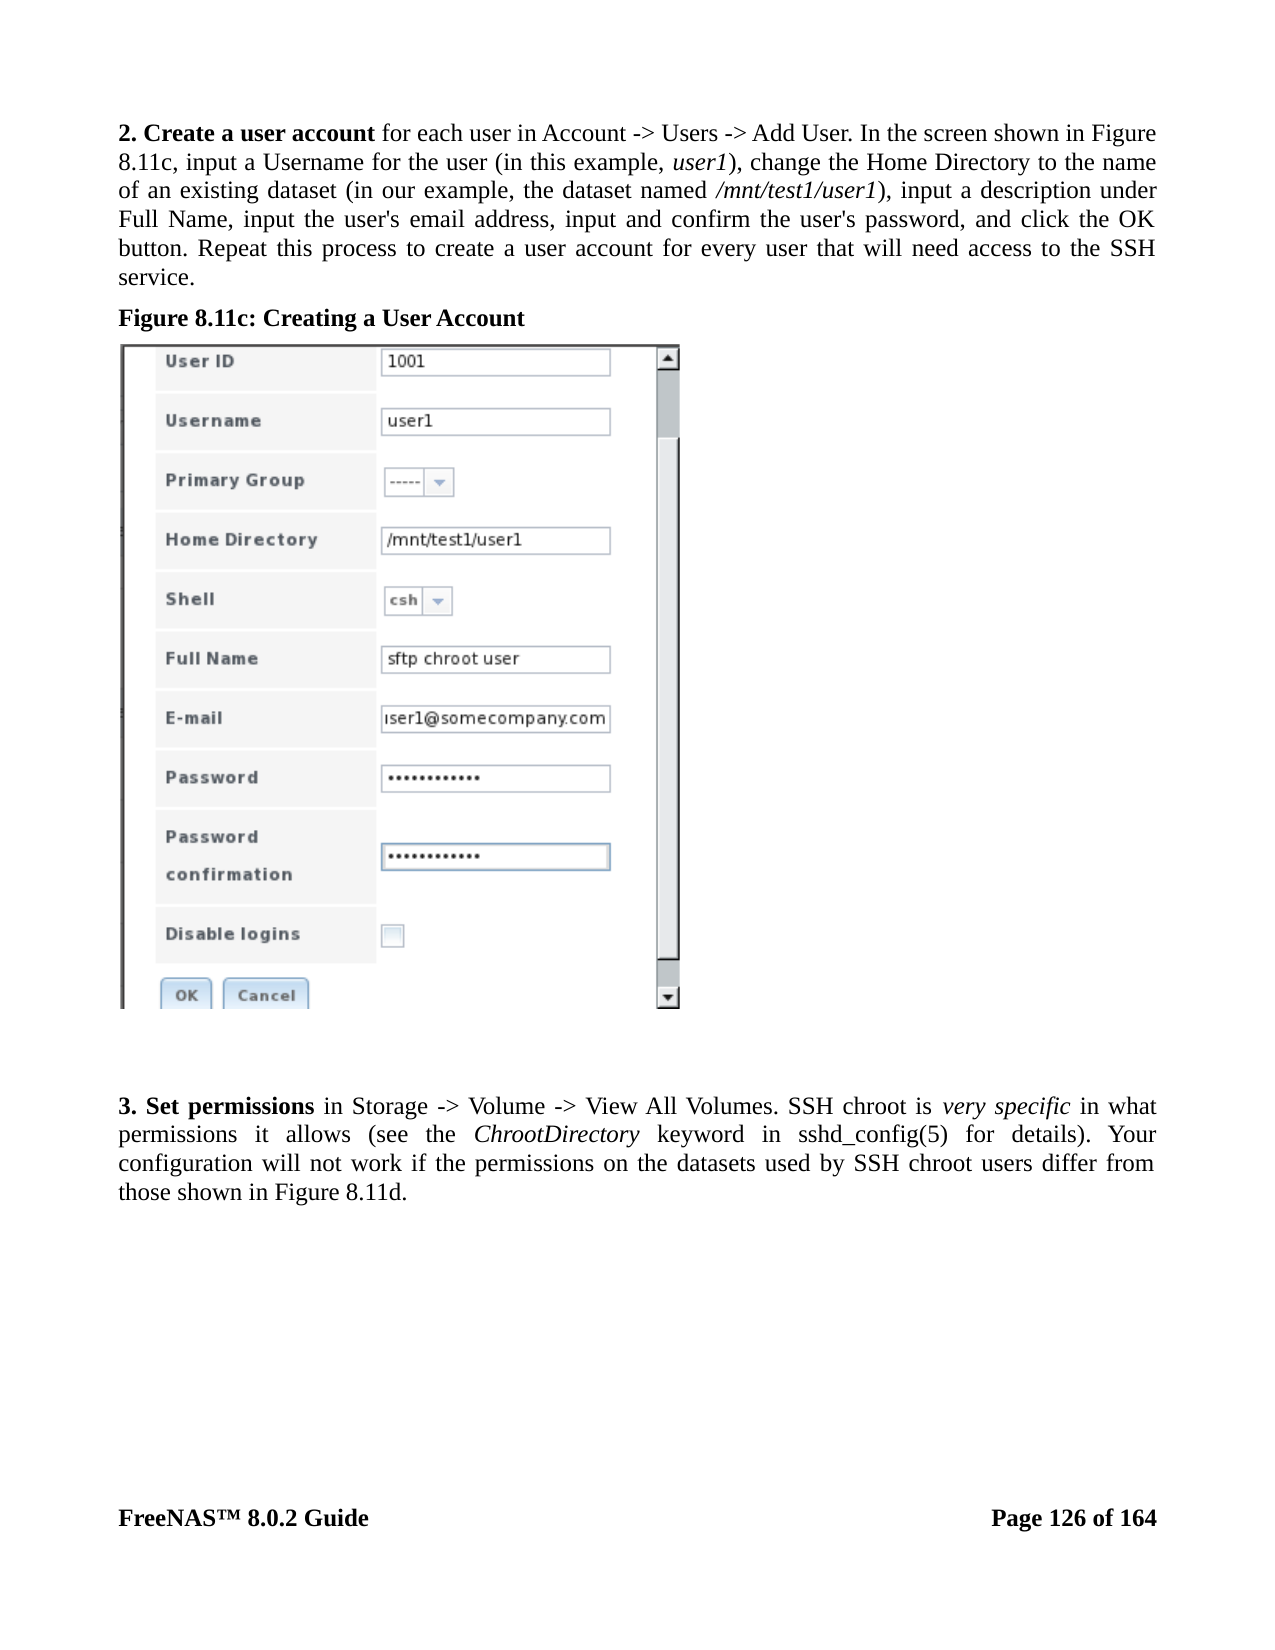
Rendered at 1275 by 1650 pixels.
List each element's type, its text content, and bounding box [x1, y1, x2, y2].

text 3. Set permissions in Storage -> Volume -> View All Volumes. SSH chroot is very specific in what permissions it allows (see the ChrootDirectory keyword in sshd_config(5) for details). Your configuration will not work if the permissions on the datasets used by SSH chroot users differ from those shown in Figure 8.11d. [118, 1091, 1157, 1206]
picture [120, 344, 680, 1009]
text Figure 8.11c: Creating a User Account [118, 303, 1157, 332]
text 2. Create a user account for each user in Account -> Users -> Add User. In the screen shown in Figure 8.11c, input a Username for the user (in this example, user1), change the Home Directory to the name of an existing dataset (in our example, the dataset named /mnt/test1/user1), input a description under Full Name, input the user's email address, input and confirm the user's password, and click the OK button. Repeat this process to create a user account for every user that will need access to the SSH service. [118, 118, 1157, 291]
